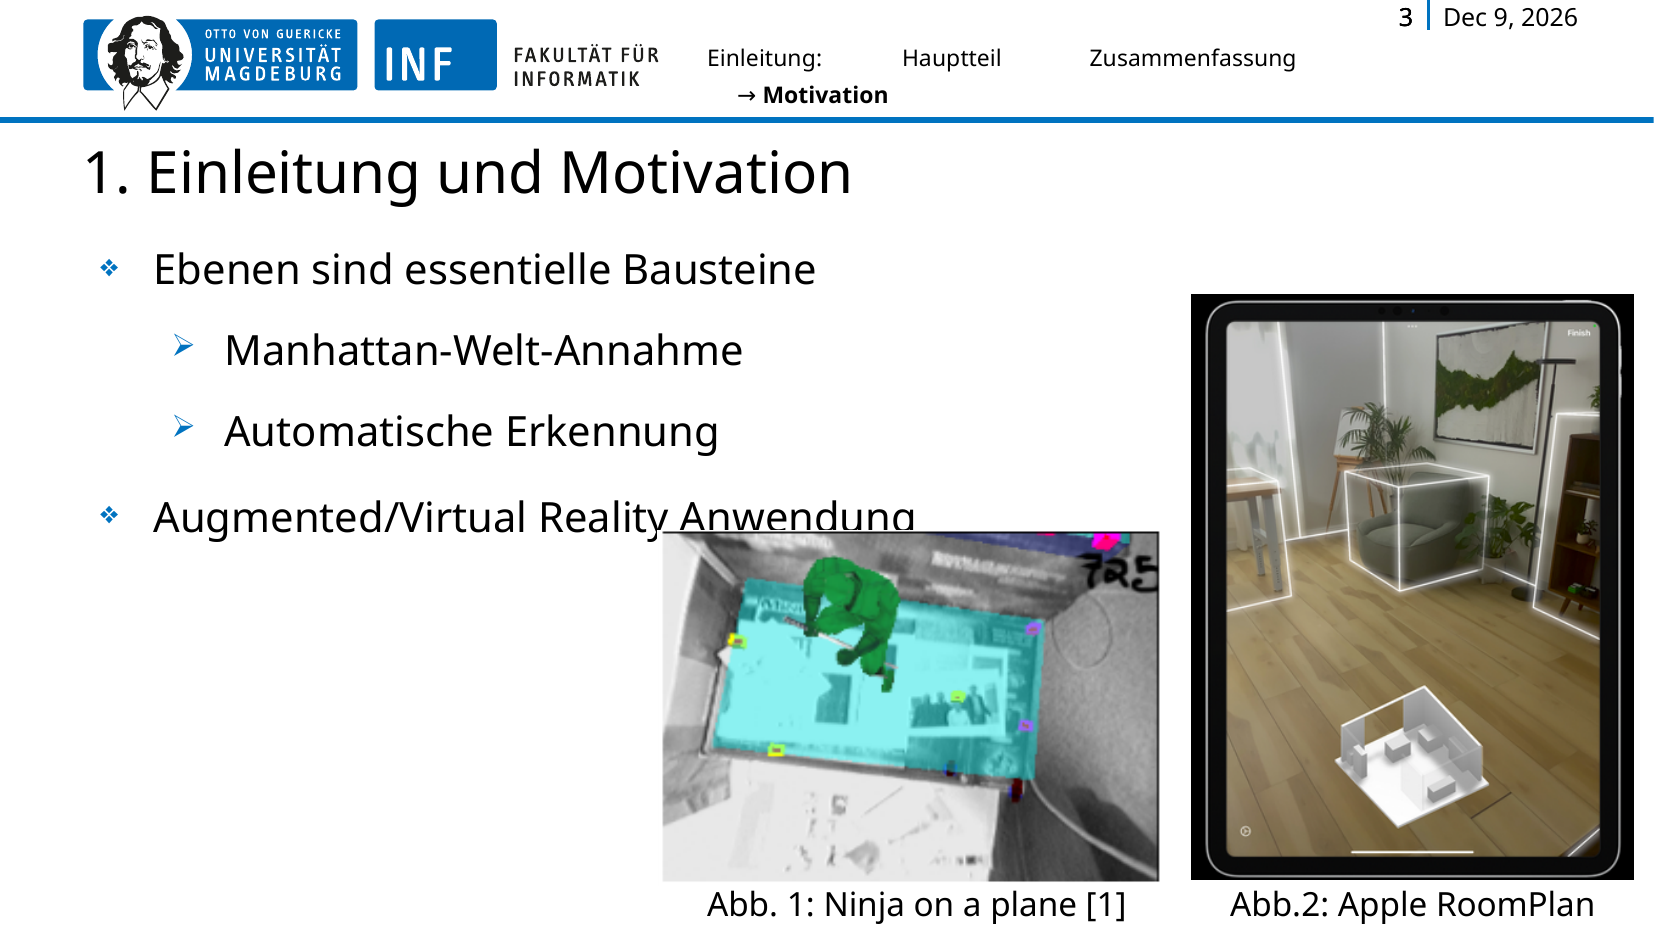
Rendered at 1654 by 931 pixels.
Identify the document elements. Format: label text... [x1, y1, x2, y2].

picture [657, 530, 1168, 873]
list Ebenen sind essentielle Bausteine Manhattan-Welt-Annahme Automatische Erkennung Augmented/Virtual Reality Anwendung [82, 240, 1571, 916]
title 1. Einleitung und Motivation [82, 131, 1571, 211]
text_box Abb. 1: Ninja on a plane [1] [647, 873, 1188, 931]
picture [1191, 294, 1634, 873]
text_box Abb.2: Apple RoomPlan [1191, 873, 1636, 931]
